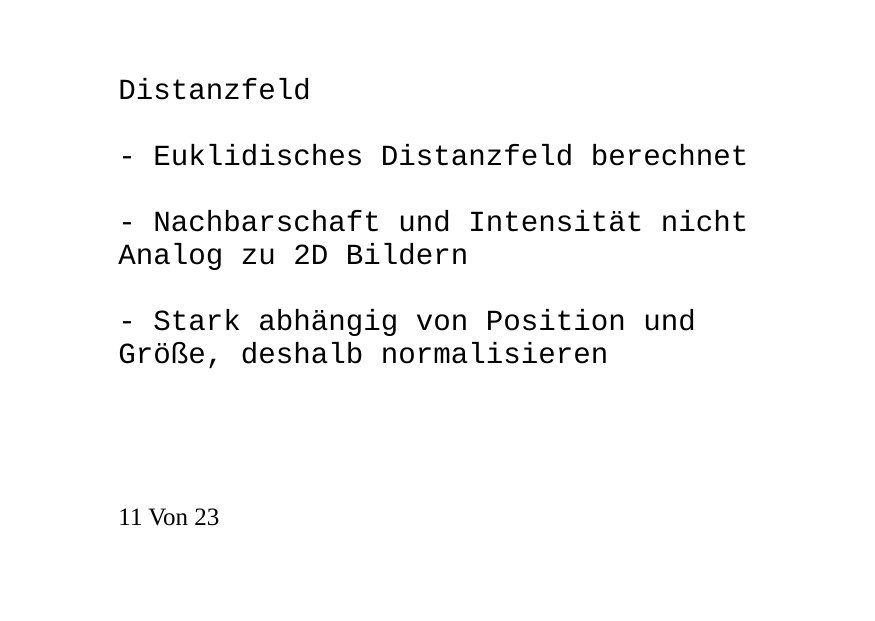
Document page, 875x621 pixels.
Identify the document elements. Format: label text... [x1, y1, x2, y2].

text - Nachbarschaft und Intensität nicht Analog zu 2D Bildern [118, 207, 756, 273]
text Distanzfeld [118, 75, 756, 108]
text - Euklidisches Distanzfeld berechnet [118, 141, 756, 174]
text - Stark abhängig von Position und Größe, deshalb normalisieren [118, 306, 756, 372]
